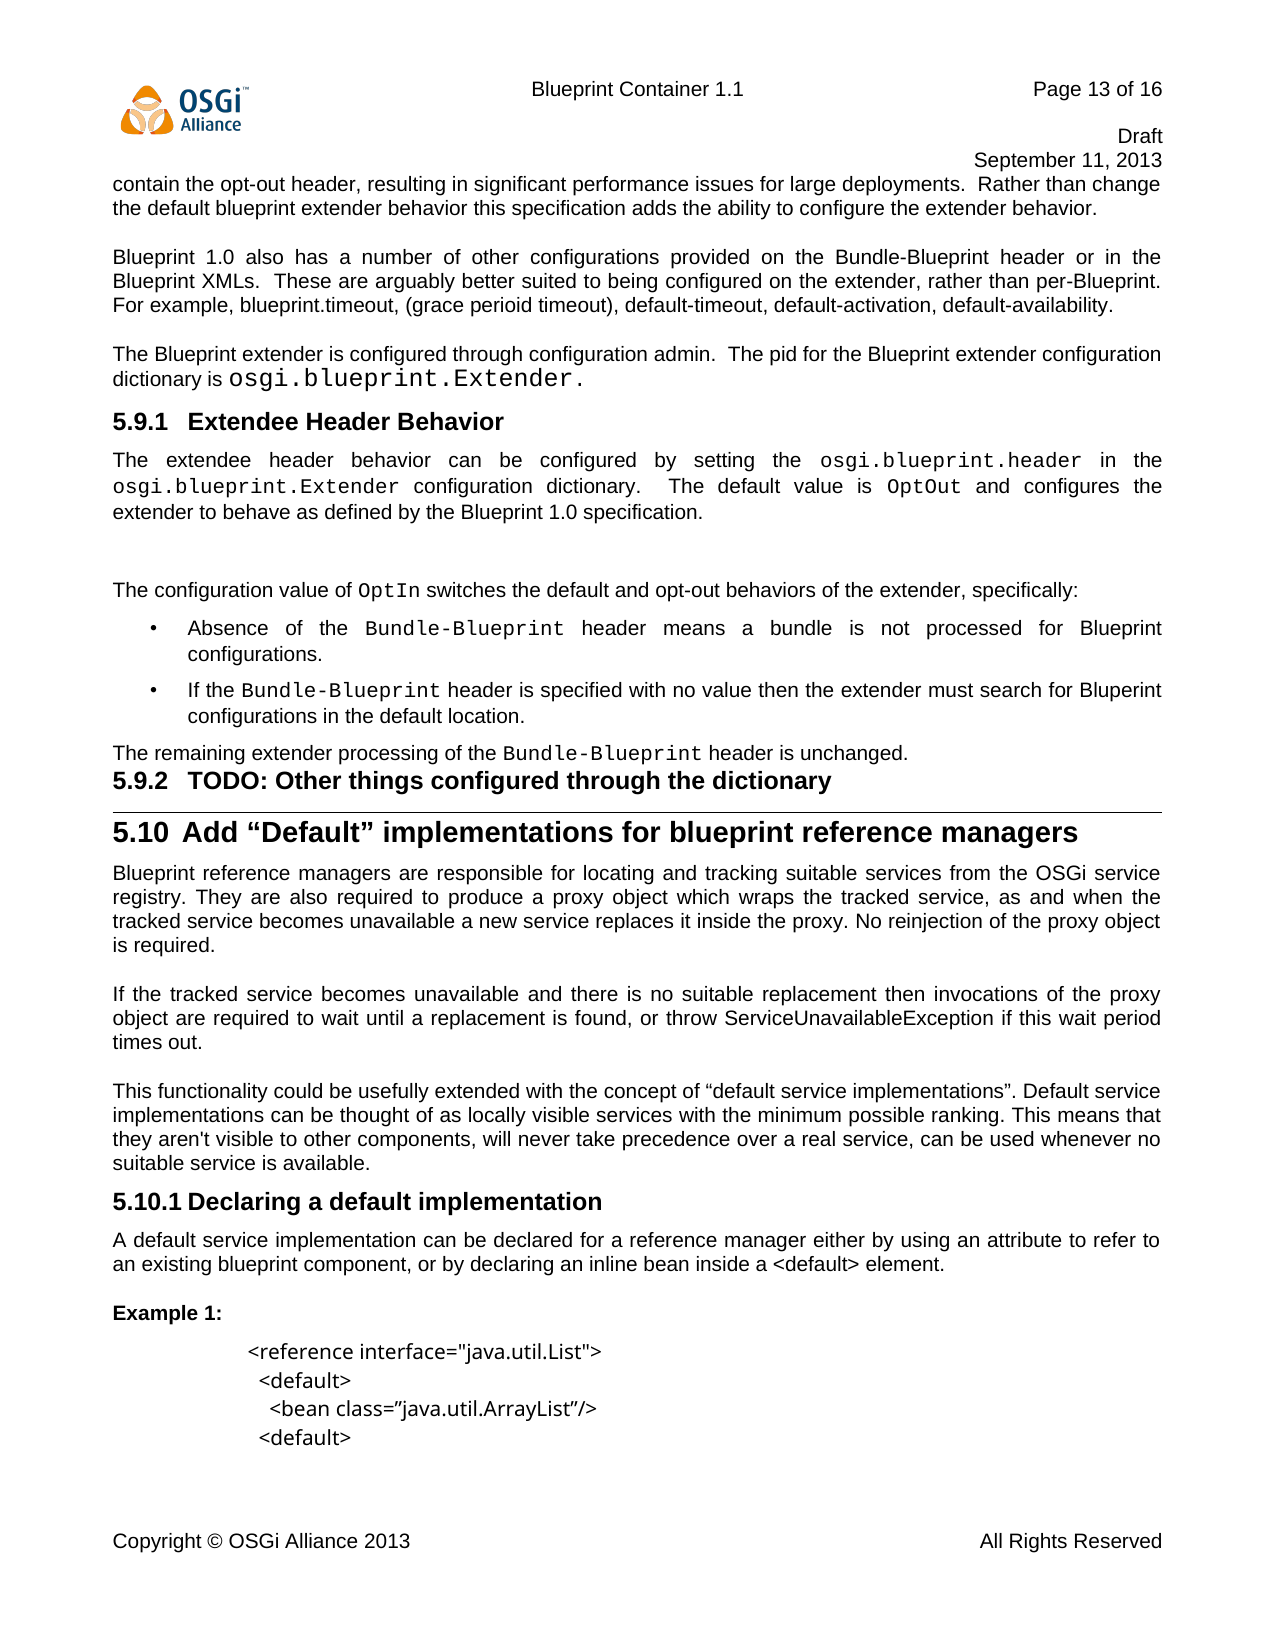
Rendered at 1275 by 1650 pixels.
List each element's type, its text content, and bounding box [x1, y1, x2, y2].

text If the tracked service becomes unavailable and there is no suitable replacement then invocations of the proxy object are required to wait until a replacement is found, or throw ServiceUnavailableException if this wait period times out. [112, 982, 1162, 1053]
text <bean class=”java.util.ArrayList”/> [247, 1394, 1162, 1423]
text The remaining extender processing of the Bundle-Blueprint header is unchanged. [112, 740, 1162, 766]
text contain the opt-out header, resulting in significant performance issues for large deployments. Rather than change the default blueprint extender behavior this specification adds the ability to configure the extender behavior. [112, 172, 1162, 220]
text Blueprint 1.0 also has a number of other configurations provided on the Bundle-Blueprint header or in the Blueprint XMLs. These are arguably better suited to being configured on the extender, rather than per-Blueprint. For example, blueprint.timeout, (grace perioid timeout), default-timeout, default-activation, default-availability. [112, 245, 1162, 317]
subtitle Add “Default” implementations for blueprint reference managers [112, 813, 1162, 848]
text Blueprint reference managers are responsible for locating and tracking suitable services from the OSGi service registry. They are also required to produce a proxy object which wraps the tracked service, as and when the tracked service becomes unavailable a new service replaces it inside the proxy. No reinjection of the proxy object is required. [112, 861, 1162, 957]
text This functionality could be usefully extended with the concept of “default service implementations”. Default service implementations can be thought of as locally visible services with the minimum possible ranking. This means that they aren't visible to other components, will never take precedence over a real service, can be used whenever no suitable service is available. [112, 1078, 1162, 1174]
subtitle Extendee Header Behavior [112, 407, 1162, 436]
text <default> [247, 1366, 1162, 1394]
text <reference interface="java.util.List"> [247, 1337, 1162, 1366]
list If the Bundle-Blueprint header is specified with no value then the extender must search for Bluperint configurations in the default location. [150, 678, 1162, 728]
picture [113, 78, 257, 142]
list Absence of the Bundle-Blueprint header means a bundle is not processed for Blueprint configurations. [150, 616, 1162, 666]
text <default> [247, 1423, 1162, 1451]
text A default service implementation can be declared for a reference manager either by using an attribute to refer to an existing blueprint component, or by declaring an inline bean inside a <default> element. [112, 1228, 1162, 1276]
subtitle Declaring a default implementation [112, 1187, 1162, 1216]
text The Blueprint extender is configured through configuration admin. The pid for the Blueprint extender configuration dictionary is osgi.blueprint.Extender. [112, 342, 1162, 394]
subtitle TODO: Other things configured through the dictionary [112, 766, 1162, 795]
text The extendee header behavior can be configured by setting the osgi.blueprint.header in the osgi.blueprint.Extender configuration dictionary. The default value is OptOut and configures the extender to behave as defined by the Blueprint 1.0 specification. [112, 448, 1162, 524]
text Example 1: [112, 1301, 1162, 1325]
text The configuration value of OptIn switches the default and opt-out behaviors of the extender, specifically: [112, 577, 1162, 603]
